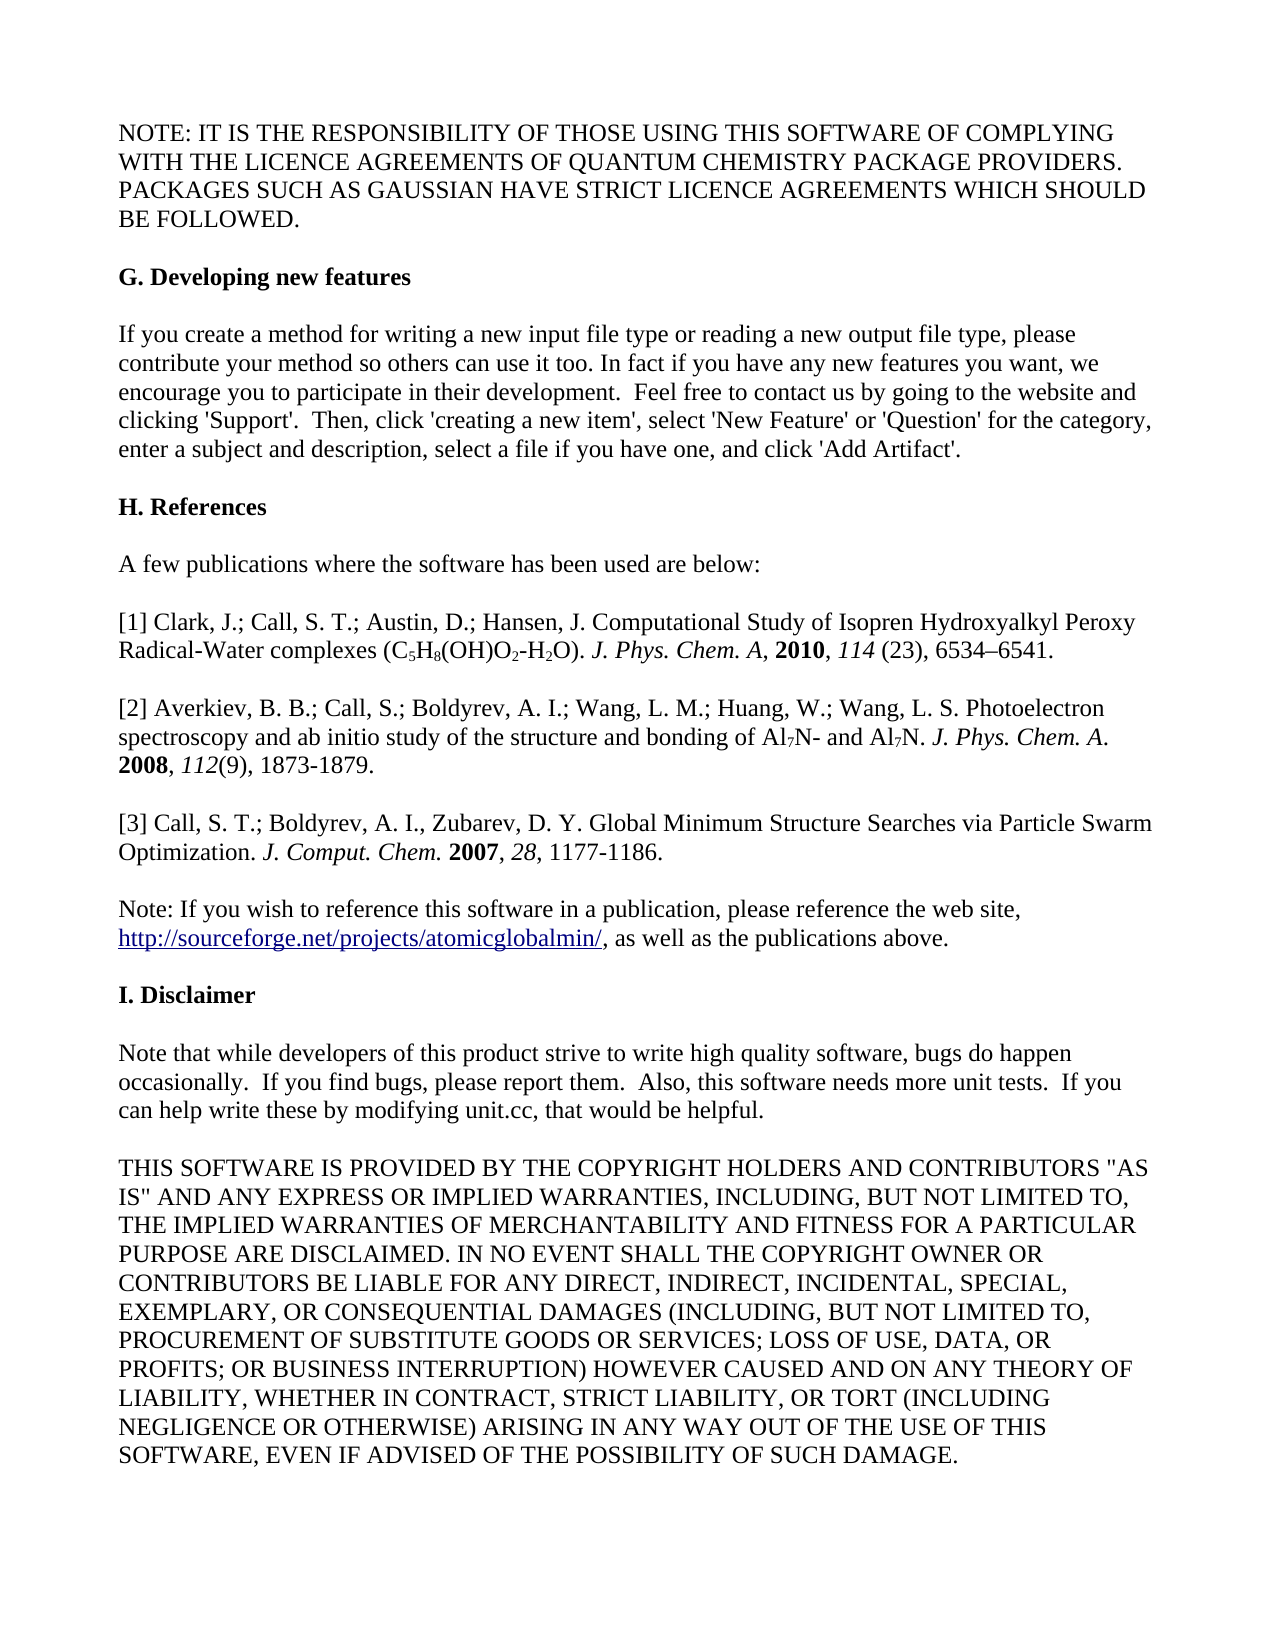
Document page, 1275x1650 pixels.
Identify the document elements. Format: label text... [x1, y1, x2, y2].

text H. References [118, 492, 1157, 521]
text A few publications where the software has been used are below: [118, 549, 1157, 578]
text Note that while developers of this product strive to write high quality software, bugs do happen occasionally. If you find bugs, please report them. Also, this software needs more unit tests. If you can help write these by modifying unit.cc, that would be helpful. [118, 1038, 1157, 1124]
text Note: If you wish to reference this software in a publication, please reference the web site, http://sourceforge.net/projects/atomicglobalmin/, as well as the publications above. [118, 894, 1157, 952]
text NOTE: IT IS THE RESPONSIBILITY OF THOSE USING THIS SOFTWARE OF COMPLYING WITH THE LICENCE AGREEMENTS OF QUANTUM CHEMISTRY PACKAGE PROVIDERS. PACKAGES SUCH AS GAUSSIAN HAVE STRICT LICENCE AGREEMENTS WHICH SHOULD BE FOLLOWED. [118, 118, 1157, 233]
text [1] Clark, J.; Call, S. T.; Austin, D.; Hansen, J. Computational Study of Isopren Hydroxyalkyl Peroxy Radical-Water complexes (C5H8(OH)O2-H2O). J. Phys. Chem. A, 2010, 114 (23), 6534–6541. [118, 607, 1157, 664]
text I. Disclaimer [118, 981, 1157, 1009]
text G. Developing new features [118, 262, 1157, 291]
text THIS SOFTWARE IS PROVIDED BY THE COPYRIGHT HOLDERS AND CONTRIBUTORS "AS IS" AND ANY EXPRESS OR IMPLIED WARRANTIES, INCLUDING, BUT NOT LIMITED TO, THE IMPLIED WARRANTIES OF MERCHANTABILITY AND FITNESS FOR A PARTICULAR PURPOSE ARE DISCLAIMED. IN NO EVENT SHALL THE COPYRIGHT OWNER OR CONTRIBUTORS BE LIABLE FOR ANY DIRECT, INDIRECT, INCIDENTAL, SPECIAL, EXEMPLARY, OR CONSEQUENTIAL DAMAGES (INCLUDING, BUT NOT LIMITED TO, PROCUREMENT OF SUBSTITUTE GOODS OR SERVICES; LOSS OF USE, DATA, OR PROFITS; OR BUSINESS INTERRUPTION) HOWEVER CAUSED AND ON ANY THEORY OF LIABILITY, WHETHER IN CONTRACT, STRICT LIABILITY, OR TORT (INCLUDING NEGLIGENCE OR OTHERWISE) ARISING IN ANY WAY OUT OF THE USE OF THIS SOFTWARE, EVEN IF ADVISED OF THE POSSIBILITY OF SUCH DAMAGE. [118, 1153, 1157, 1469]
text If you create a method for writing a new input file type or reading a new output file type, please contribute your method so others can use it too. In fact if you have any new features you want, we encourage you to participate in their development. Feel free to contact us by going to the website and clicking 'Support'. Then, click 'creating a new item', select 'New Feature' or 'Question' for the category, enter a subject and description, select a file if you have one, and click 'Add Artifact'. [118, 319, 1157, 463]
text [3] Call, S. T.; Boldyrev, A. I., Zubarev, D. Y. Global Minimum Structure Searches via Particle Swarm Optimization. J. Comput. Chem. 2007, 28, 1177-1186. [118, 808, 1157, 866]
text [2] Averkiev, B. B.; Call, S.; Boldyrev, A. I.; Wang, L. M.; Huang, W.; Wang, L. S. Photoelectron spectroscopy and ab initio study of the structure and bonding of Al7N- and Al7N. J. Phys. Chem. A. 2008, 112(9), 1873-1879. [118, 693, 1157, 779]
